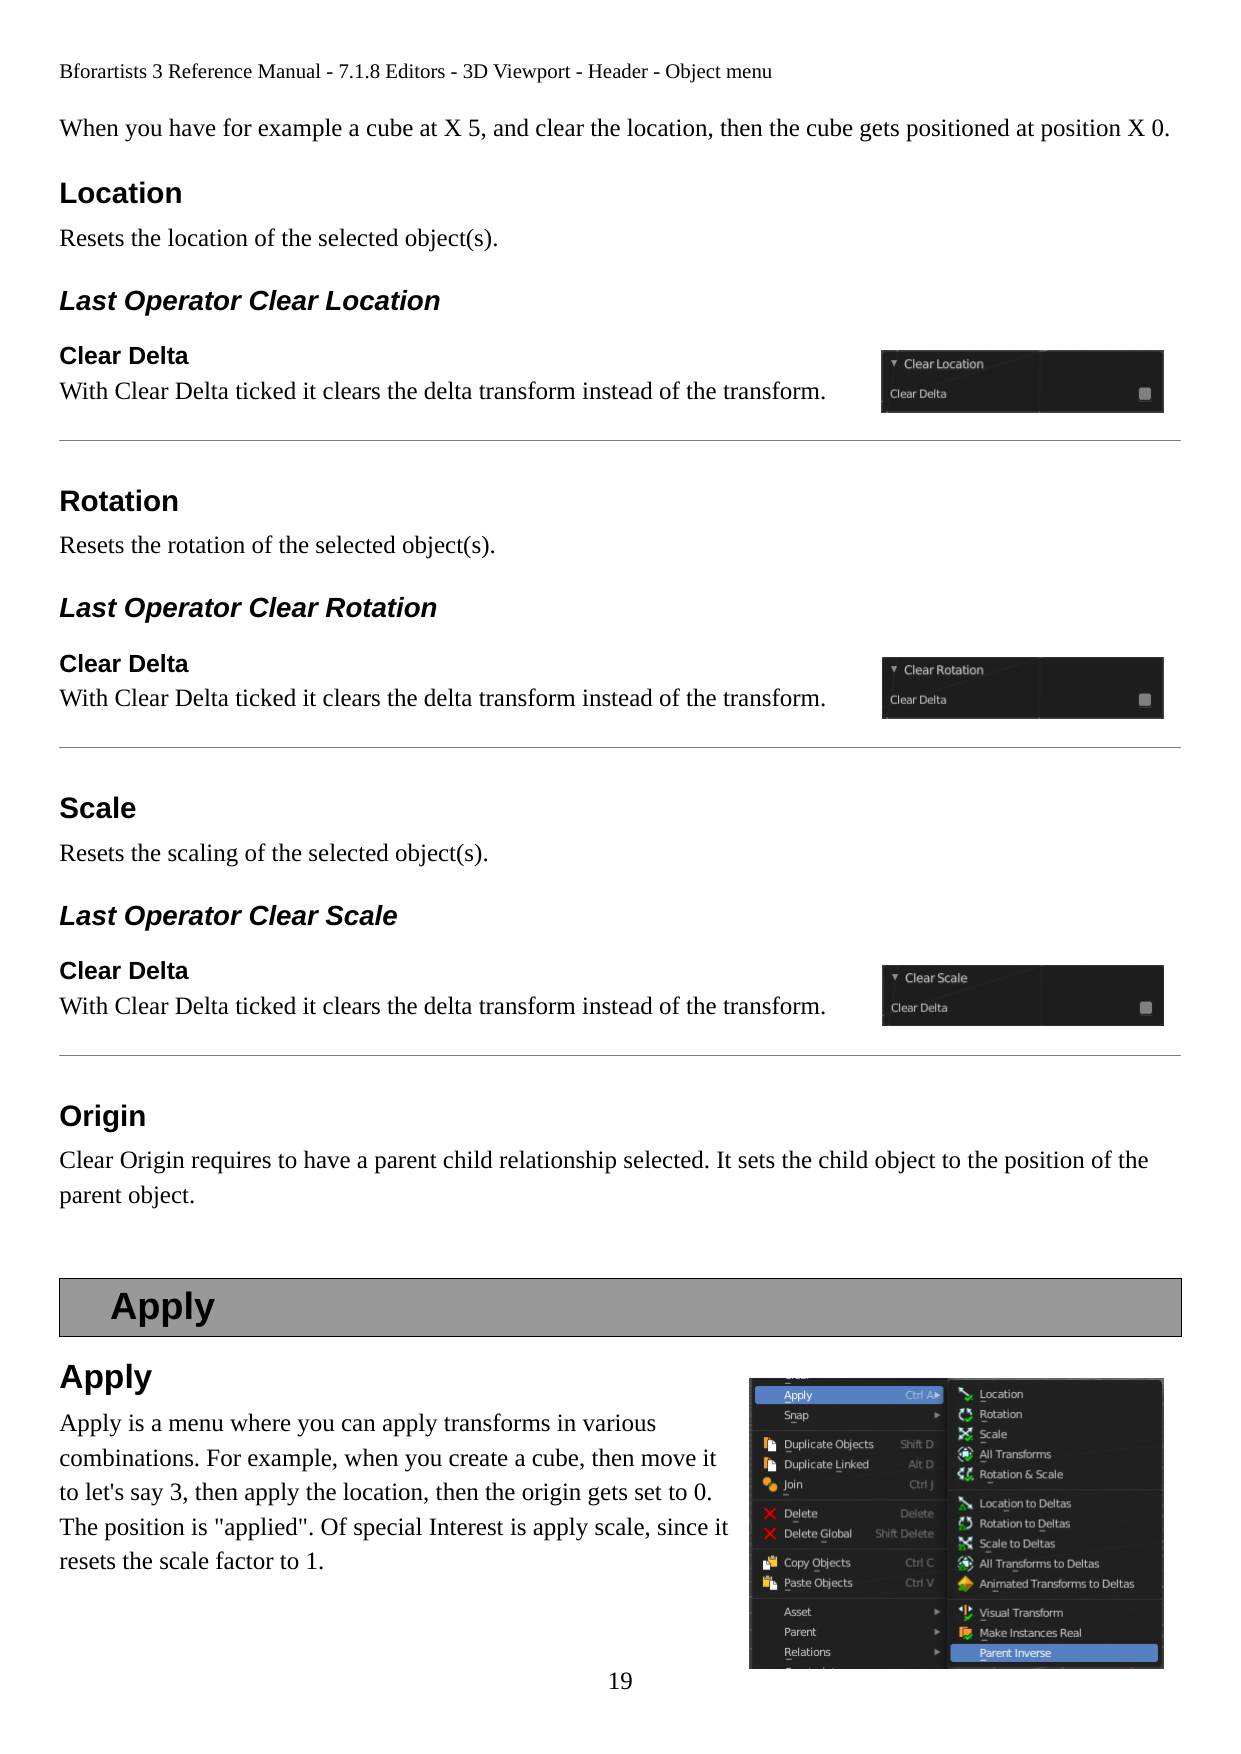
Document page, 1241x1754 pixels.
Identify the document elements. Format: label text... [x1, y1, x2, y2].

text Resets the rotation of the selected object(s). [59, 530, 1181, 559]
text Clear Origin requires to have a parent child relationship selected. It sets the child object to the position of the parent object. [59, 1145, 1181, 1208]
subtitle Last Operator Clear Location [59, 284, 1181, 316]
subtitle Apply [59, 1357, 1181, 1396]
subtitle Scale [59, 791, 1181, 825]
picture [882, 965, 1164, 1026]
text Apply is a menu where you can apply transforms in various combinations. For example, when you create a cube, then move it to let's say 3, then apply the location, then the origin gets set to 0. The position is "applied". Of special Interest is apply scale, since it resets the scale factor to 1. [59, 1408, 749, 1575]
subtitle Rotation [59, 484, 1181, 518]
subtitle Origin [59, 1099, 1181, 1133]
text Resets the scaling of the selected object(s). [59, 838, 1181, 866]
subtitle Clear Delta [59, 956, 1181, 985]
subtitle Last Operator Clear Scale [59, 899, 1181, 931]
text With Clear Delta ticked it clears the delta transform instead of the transform. [59, 991, 882, 1020]
picture [882, 657, 1164, 719]
text With Clear Delta ticked it clears the delta transform instead of the transform. [59, 376, 881, 405]
subtitle Clear Delta [59, 649, 1181, 677]
table_header Apply [60, 1279, 1181, 1336]
picture [881, 350, 1164, 413]
text With Clear Delta ticked it clears the delta transform instead of the transform. [59, 683, 882, 712]
picture [749, 1378, 1164, 1669]
subtitle Location [59, 176, 1181, 210]
text Resets the location of the selected object(s). [59, 223, 1181, 251]
text When you have for example a cube at X 5, and clear the location, then the cube gets positioned at position X 0. [59, 113, 1181, 141]
subtitle Last Operator Clear Rotation [59, 592, 1181, 624]
subtitle Clear Delta [59, 341, 1181, 370]
